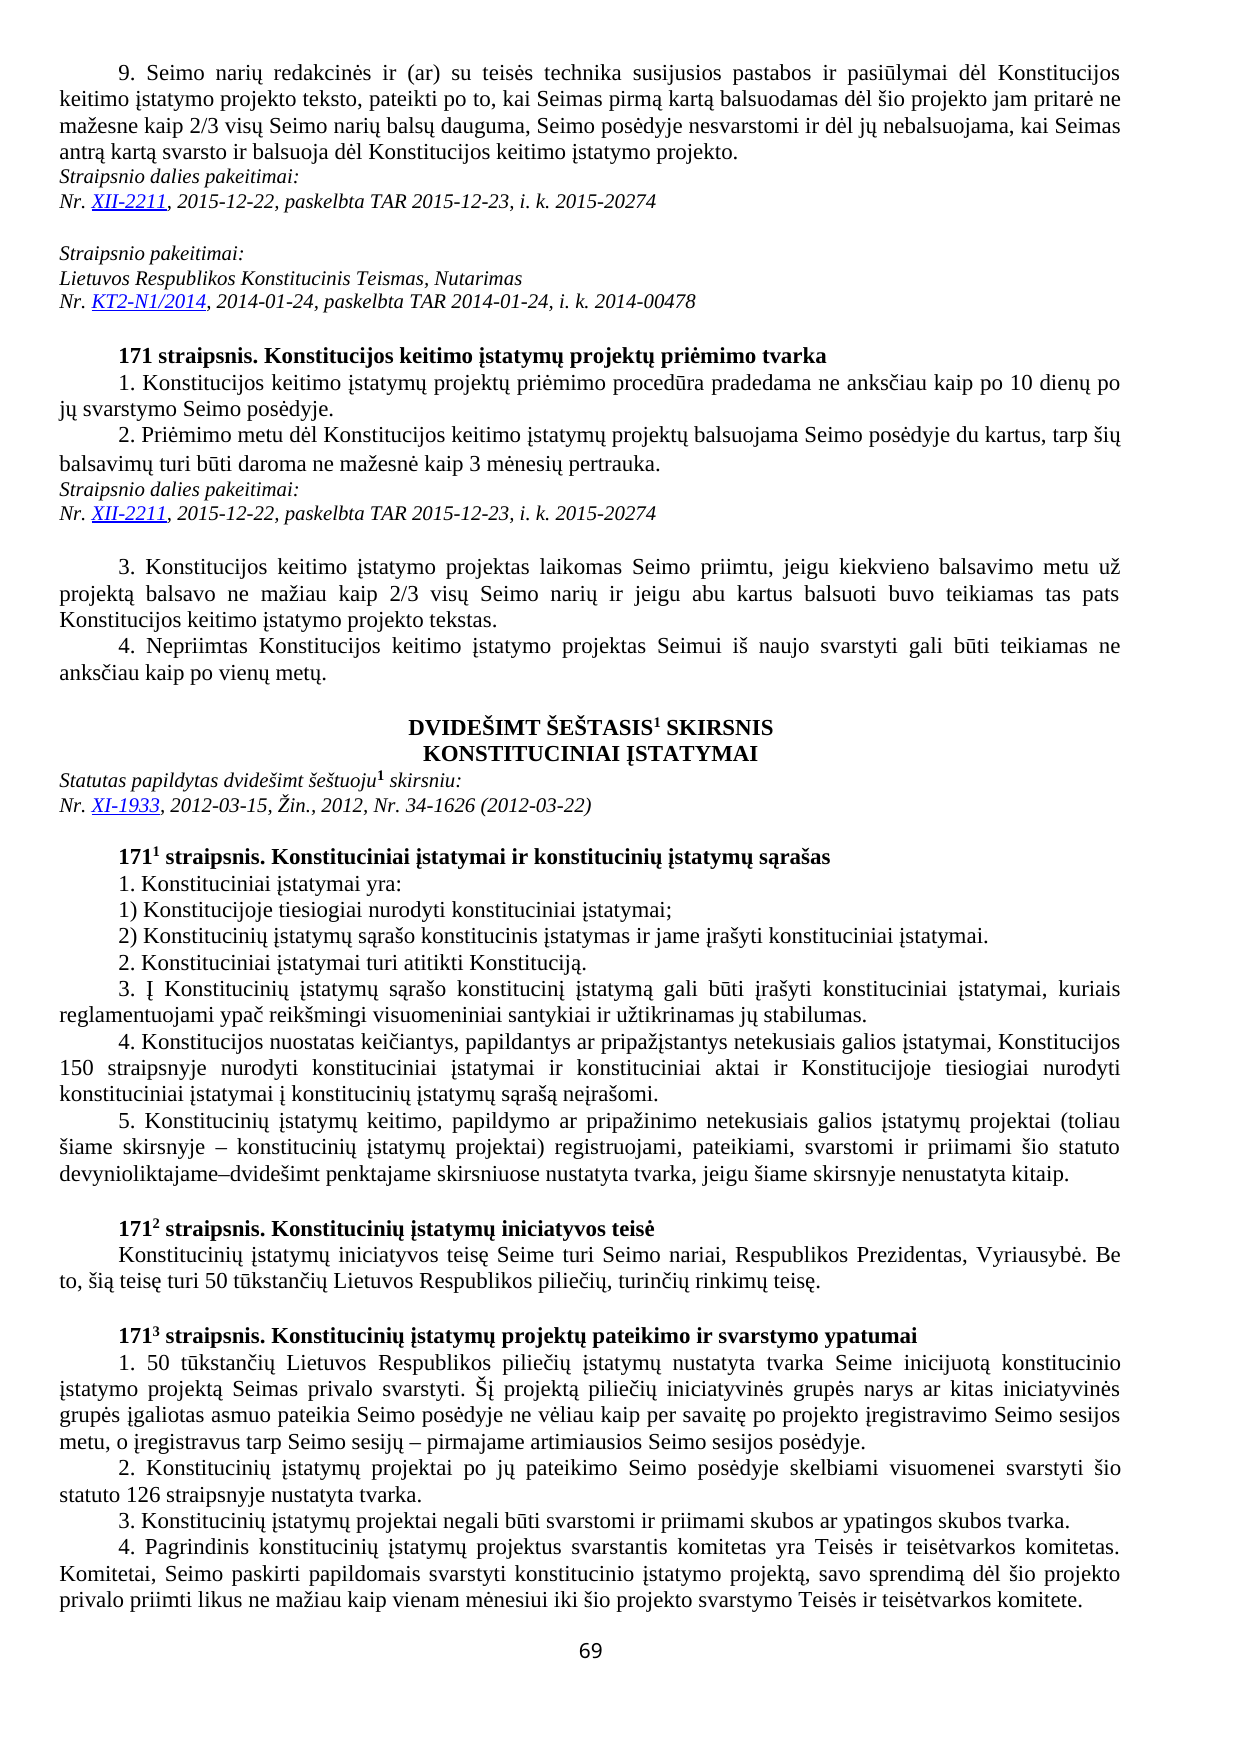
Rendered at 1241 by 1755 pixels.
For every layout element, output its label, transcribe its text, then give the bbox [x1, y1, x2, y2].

text 4. Konstitucijos nuostatas keičiantys, papildantys ar pripažįstantys netekusiais galios įstatymai, Konstitucijos 150 straipsnyje nurodyti konstituciniai įstatymai ir konstituciniai aktai ir Konstitucijoje tiesiogiai nurodyti konstituciniai įstatymai į konstitucinių įstatymų sąrašą neįrašomi. [59, 1028, 1122, 1107]
text 1. Konstitucijos keitimo įstatymų projektų priėmimo procedūra pradedama ne anksčiau kaip po 10 dienų po jų svarstymo Seimo posėdyje. [59, 369, 1122, 421]
text 1713 straipsnis. Konstitucinių įstatymų projektų pateikimo ir svarstymo ypatumai [118, 1322, 1122, 1349]
text Nr. KT2-N1/2014, 2014-01-24, paskelbta TAR 2014-01-24, i. k. 2014-00478 [59, 289, 1122, 313]
text Nr. XII-2211, 2015-12-22, paskelbta TAR 2015-12-23, i. k. 2015-20274 [59, 188, 1122, 213]
text Nr. XI-1933, 2012-03-15, Žin., 2012, Nr. 34-1626 (2012-03-22) [59, 793, 1122, 817]
text Straipsnio dalies pakeitimai: [59, 164, 1122, 188]
text Lietuvos Respublikos Konstitucinis Teismas, Nutarimas [59, 265, 1122, 289]
text 171 straipsnis. Konstitucijos keitimo įstatymų projektų priėmimo tvarka [59, 342, 1122, 369]
text Nr. XII-2211, 2015-12-22, paskelbta TAR 2015-12-23, i. k. 2015-20274 [59, 501, 1122, 524]
text 1711 straipsnis. Konstituciniai įstatymai ir konstitucinių įstatymų sąrašas [59, 843, 1122, 870]
subtitle KONSTITUCINIAI ĮSTATYMAI [59, 740, 1122, 767]
text 5. Konstitucinių įstatymų keitimo, papildymo ar pripažinimo netekusiais galios įstatymų projektai (toliau šiame skirsnyje – konstitucinių įstatymų projektai) registruojami, pateikiami, svarstomi ir priimami šio statuto devynioliktajame–dvidešimt penktajame skirsniuose nustatyta tvarka, jeigu šiame skirsnyje nenustatyta kitaip. [59, 1107, 1122, 1186]
text 2. Konstitucinių įstatymų projektai po jų pateikimo Seimo posėdyje skelbiami visuomenei svarstyti šio statuto 126 straipsnyje nustatyta tvarka. [59, 1454, 1122, 1507]
text Straipsnio dalies pakeitimai: [59, 476, 1122, 501]
text 1. 50 tūkstančių Lietuvos Respublikos piliečių įstatymų nustatyta tvarka Seime inicijuotą konstitucinio įstatymo projektą Seimas privalo svarstyti. Šį projektą piliečių iniciatyvinės grupės narys ar kitas iniciatyvinės grupės įgaliotas asmuo pateikia Seimo posėdyje ne vėliau kaip per savaitę po projekto įregistravimo Seimo sesijos metu, o įregistravus tarp Seimo sesijų – pirmajame artimiausios Seimo sesijos posėdyje. [59, 1349, 1122, 1454]
text 4. Nepriimtas Konstitucijos keitimo įstatymo projektas Seimui iš naujo svarstyti gali būti teikiamas ne anksčiau kaip po vienų metų. [59, 632, 1122, 685]
text 3. Konstitucinių įstatymų projektai negali būti svarstomi ir priimami skubos ar ypatingos skubos tvarka. [59, 1507, 1122, 1533]
text 9. Seimo narių redakcinės ir (ar) su teisės technika susijusios pastabos ir pasiūlymai dėl Konstitucijos keitimo įstatymo projekto teksto, pateikti po to, kai Seimas pirmą kartą balsuodamas dėl šio projekto jam pritarė ne mažesne kaip 2/3 visų Seimo narių balsų dauguma, Seimo posėdyje nesvarstomi ir dėl jų nebalsuojama, kai Seimas antrą kartą svarsto ir balsuoja dėl Konstitucijos keitimo įstatymo projekto. [59, 59, 1122, 164]
text Konstitucinių įstatymų iniciatyvos teisę Seime turi Seimo nariai, Respublikos Prezidentas, Vyriausybė. Be to, šią teisę turi 50 tūkstančių Lietuvos Respublikos piliečių, turinčių rinkimų teisę. [59, 1241, 1122, 1294]
text 4. Pagrindinis konstitucinių įstatymų projektus svarstantis komitetas yra Teisės ir teisėtvarkos komitetas. Komitetai, Seimo paskirti papildomais svarstyti konstitucinio įstatymo projektą, savo sprendimą dėl šio projekto privalo priimti likus ne mažiau kaip vienam mėnesiui iki šio projekto svarstymo Teisės ir teisėtvarkos komitete. [59, 1533, 1122, 1612]
text 3. Į Konstitucinių įstatymų sąrašo konstitucinį įstatymą gali būti įrašyti konstituciniai įstatymai, kuriais reglamentuojami ypač reikšmingi visuomeniniai santykiai ir užtikrinamas jų stabilumas. [59, 975, 1122, 1028]
text 1. Konstituciniai įstatymai yra: [59, 870, 1122, 896]
text DVIDEŠIMT ŠEŠTASIS1 SKIRSNIS [59, 714, 1122, 740]
text 1) Konstitucijoje tiesiogiai nurodyti konstituciniai įstatymai; [59, 896, 1122, 922]
text 2. Priėmimo metu dėl Konstitucijos keitimo įstatymų projektų balsuojama Seimo posėdyje du kartus, tarp šių balsavimų turi būti daroma ne mažesnė kaip 3 mėnesių pertrauka. [59, 421, 1122, 476]
text 1712 straipsnis. Konstitucinių įstatymų iniciatyvos teisė [59, 1215, 1122, 1241]
text 2. Konstituciniai įstatymai turi atitikti Konstituciją. [59, 949, 1122, 975]
text Statutas papildytas dvidešimt šeštuoju1 skirsniu: [59, 767, 1122, 793]
text 3. Konstitucijos keitimo įstatymo projektas laikomas Seimo priimtu, jeigu kiekvieno balsavimo metu už projektą balsavo ne mažiau kaip 2/3 visų Seimo narių ir jeigu abu kartus balsuoti buvo teikiamas tas pats Konstitucijos keitimo įstatymo projekto tekstas. [59, 553, 1122, 632]
text 2) Konstitucinių įstatymų sąrašo konstitucinis įstatymas ir jame įrašyti konstituciniai įstatymai. [59, 922, 1122, 949]
text Straipsnio pakeitimai: [59, 241, 1122, 265]
